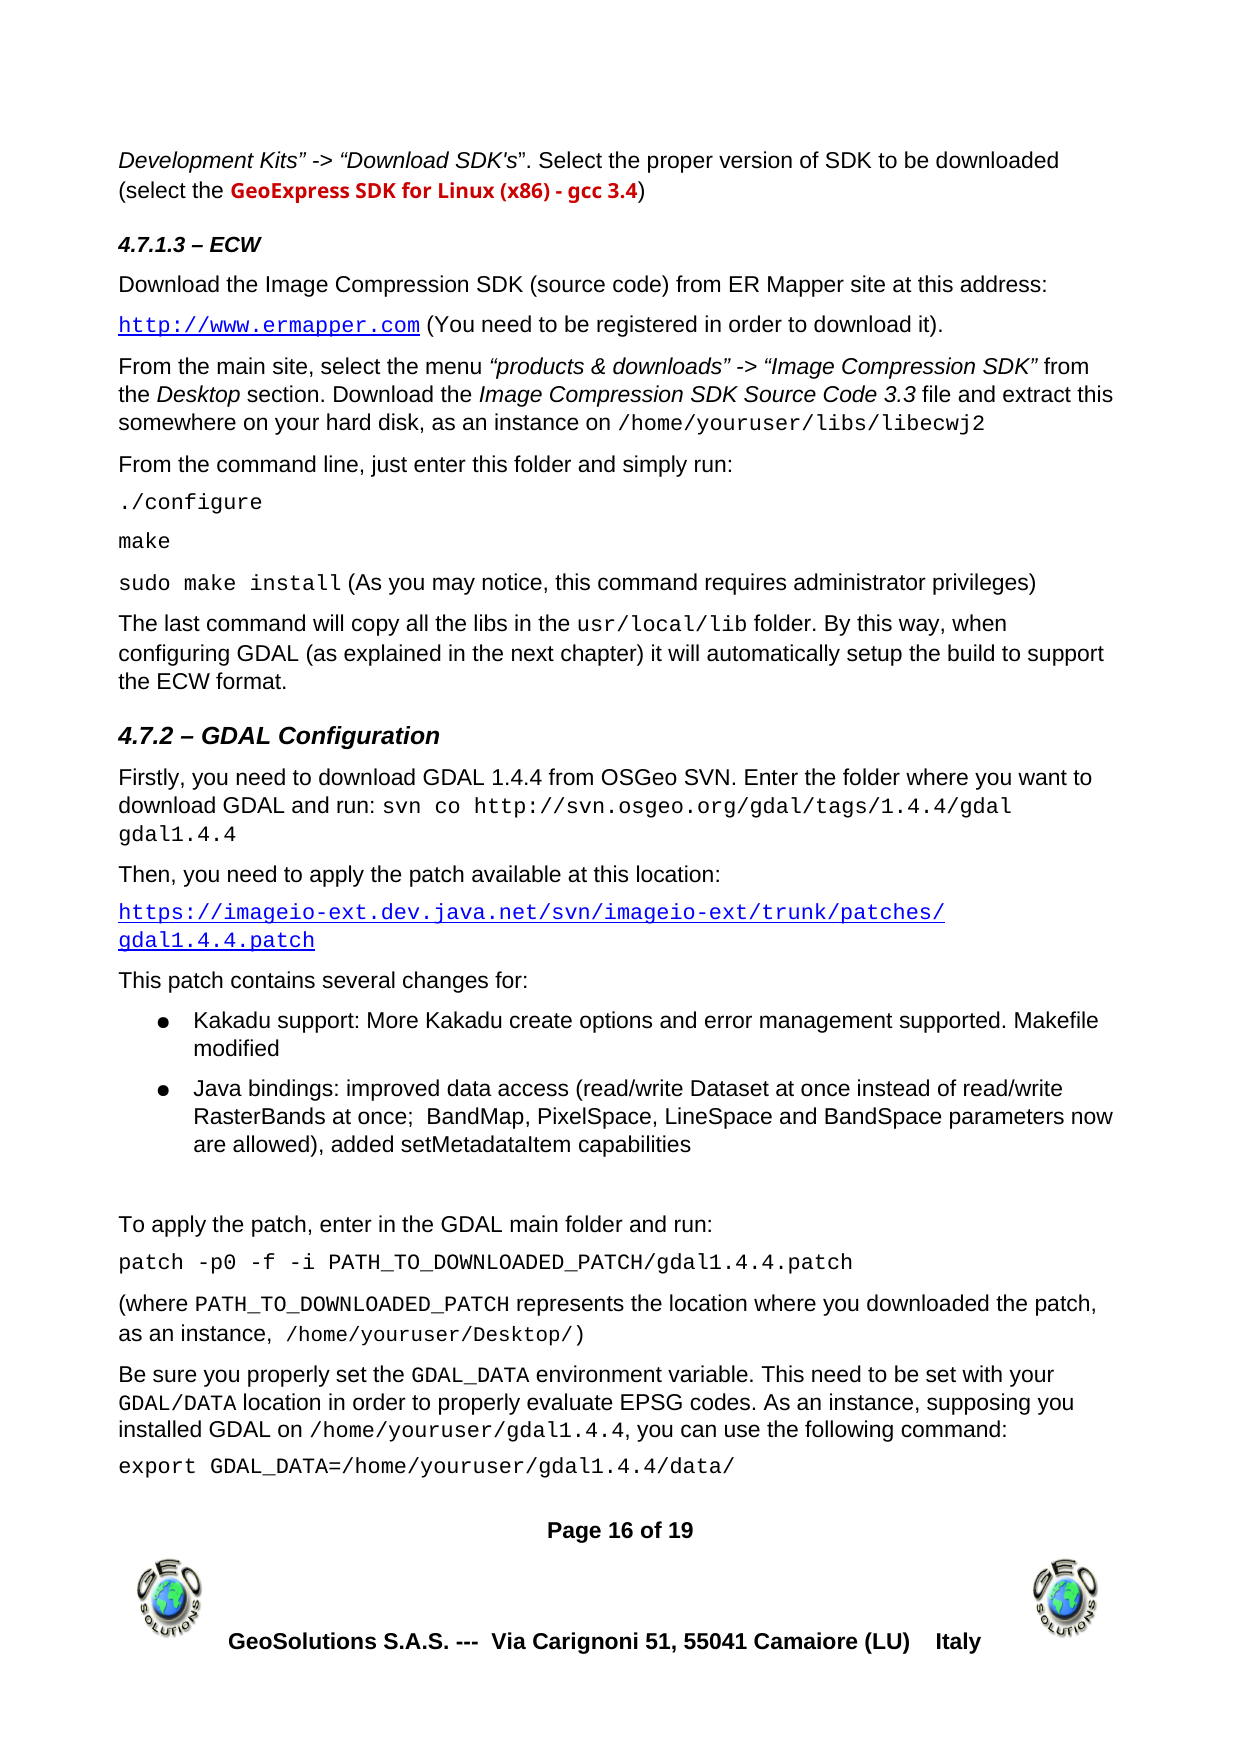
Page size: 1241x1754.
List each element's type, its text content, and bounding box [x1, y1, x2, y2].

text This patch contains several changes for: [118, 968, 1122, 993]
text From the main site, select the menu “products & downloads” -> “Image Compression SDK” from the Desktop section. Download the Image Compression SDK Source Code 3.3 file and extract this somewhere on your hard disk, as an instance on /home/youruser/libs/libecwj2 [118, 353, 1122, 437]
text export GDAL_DATA=/home/youruser/gdal1.4.4/data/ [118, 1456, 1122, 1481]
text sudo make install (As you may notice, this command requires administrator privileges) [118, 569, 1122, 596]
text Firstly, you need to download GDAL 1.4.4 from OSGeo SVN. Enter the folder where you want to download GDAL and run: svn co http://svn.osgeo.org/gdal/tags/1.4.4/gdal gdal1.4.4 [118, 765, 1122, 847]
text https://imageio-ext.dev.java.net/svn/imageio-ext/trunk/patches/gdal1.4.4.patch [118, 902, 1122, 953]
list Java bindings: improved data access (read/write Dataset at once instead of read/write RasterBands at once; BandMap, PixelSpace, LineSpace and BandSpace parameters now are allowed), added setMetadataItem capabilities [156, 1076, 1122, 1157]
text make [118, 530, 1122, 555]
text Then, you need to apply the patch available at this location: [118, 862, 1122, 887]
subtitle 4.7.1.3 – ECW [118, 232, 1122, 257]
text patch -p0 -f -i PATH_TO_DOWNLOADED_PATCH/gdal1.4.4.patch [118, 1252, 1122, 1276]
text From the command line, just enter this folder and simply run: [118, 451, 1122, 477]
text http://www.ermapper.com (You need to be registered in order to download it). [118, 312, 1122, 339]
list Kakadu support: More Kakadu create options and error management supported. Makefile modified [156, 1008, 1122, 1061]
picture [134, 1552, 205, 1641]
text To apply the patch, enter in the GDAL main folder and run: [118, 1212, 1122, 1237]
text Be sure you properly set the GDAL_DATA environment variable. This need to be set with your GDAL/DATA location in order to properly evaluate EPSG codes. As an instance, supposing you installed GDAL on /home/youruser/gdal1.4.4, you can use the following command: [118, 1362, 1122, 1444]
text (where PATH_TO_DOWNLOADED_PATCH represents the location where you downloaded the patch, as an instance, /home/youruser/Desktop/) [118, 1291, 1122, 1348]
text The last command will copy all the libs in the usr/local/lib folder. By this way, when configuring GDAL (as explained in the next chapter) it will automatically setup the build to support the ECW format. [118, 611, 1122, 694]
picture [1030, 1552, 1101, 1641]
subtitle 4.7.2 – GDAL Configuration [118, 722, 1122, 750]
text Development Kits” -> “Download SDK's”. Select the proper version of SDK to be downloaded (select the GeoExpress SDK for Linux (x86) - gcc 3.4) [118, 148, 1122, 204]
text ./configure [118, 491, 1122, 516]
text Download the Image Compression SDK (source code) from ER Mapper site at this address: [118, 272, 1122, 297]
